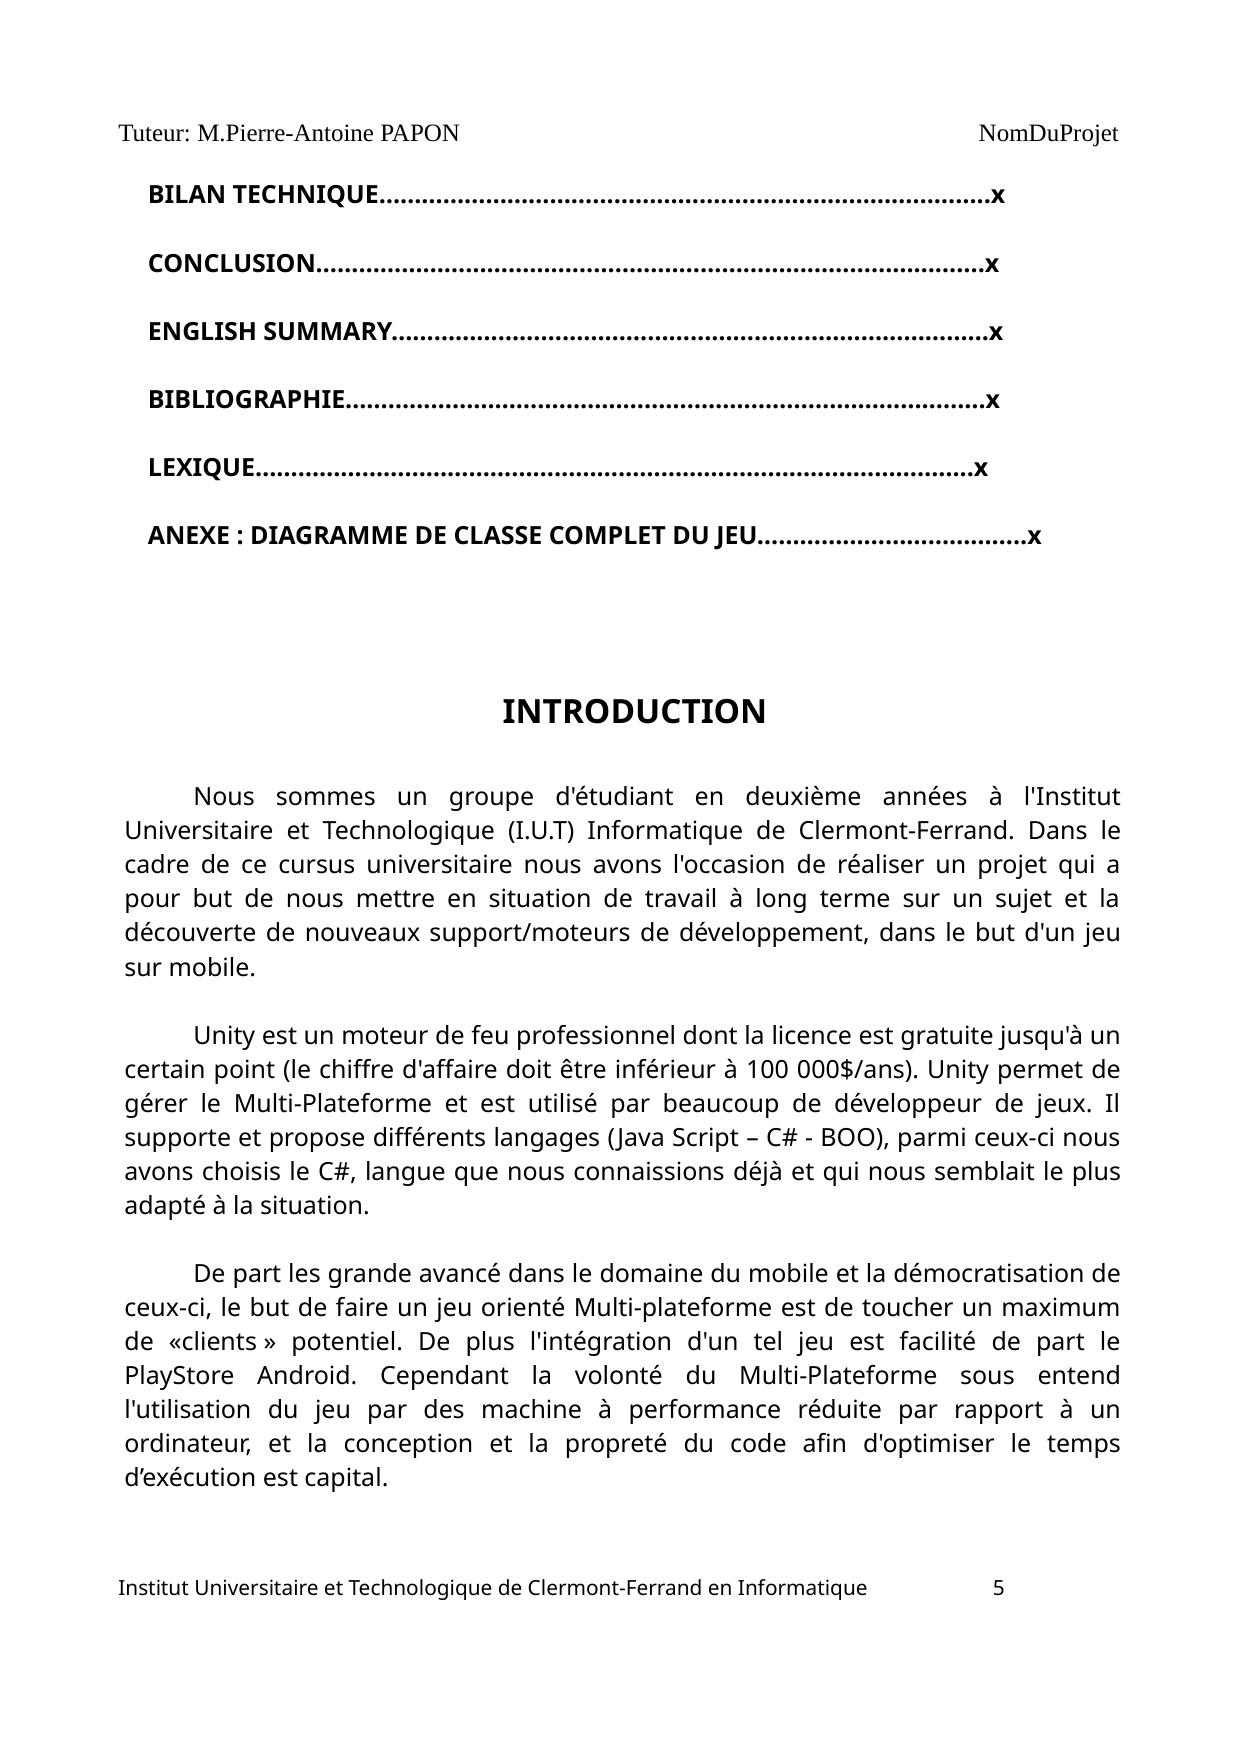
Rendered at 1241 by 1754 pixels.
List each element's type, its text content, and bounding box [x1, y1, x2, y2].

text Nous sommes un groupe d'étudiant en deuxième années à l'Institut Universitaire et Technologique (I.U.T) Informatique de Clermont-Ferrand. Dans le cadre de ce cursus universitaire nous avons l'occasion de réaliser un projet qui a pour but de nous mettre en situation de travail à long terme sur un sujet et la découverte de nouveaux support/moteurs de développement, dans le but d'un jeu sur mobile. [124, 779, 1122, 983]
text LEXIQUE………………………………………………………………………………………..x [148, 449, 1122, 484]
text BILAN TECHNIQUE…………………………………………………………………………..x [148, 177, 1122, 211]
text De part les grande avancé dans le domaine du mobile et la démocratisation de ceux-ci, le but de faire un jeu orienté Multi-plateforme est de toucher un maximum de «clients » potentiel. De plus l'intégration d'un tel jeu est facilité de part le PlayStore Android. Cependant la volonté du Multi-Plateforme sous entend l'utilisation du jeu par des machine à performance réduite par rapport à un ordinateur, et la conception et la propreté du code afin d'optimiser le temps d’exécution est capital. [124, 1256, 1122, 1494]
text CONCLUSION………………………………………………………………………………….x [148, 245, 1122, 279]
text ANEXE : DIAGRAMME DE CLASSE COMPLET DU JEU………………………………..x [148, 518, 1122, 552]
text BIBLIOGRAPHIE………………………………………………………………………………x [148, 381, 1122, 416]
text Unity est un moteur de feu professionnel dont la licence est gratuite jusqu'à un certain point (le chiffre d'affaire doit être inférieur à 100 000$/ans). Unity permet de gérer le Multi-Plateforme et est utilisé par beaucoup de développeur de jeux. Il supporte et propose différents langages (Java Script – C# - BOO), parmi ceux-ci nous avons choisis le C#, langue que nous connaissions déjà et qui nous semblait le plus adapté à la situation. [124, 1017, 1122, 1222]
text ENGLISH SUMMARY…………………………………………………………………………x [148, 313, 1122, 347]
text INTRODUCTION [148, 688, 1122, 733]
